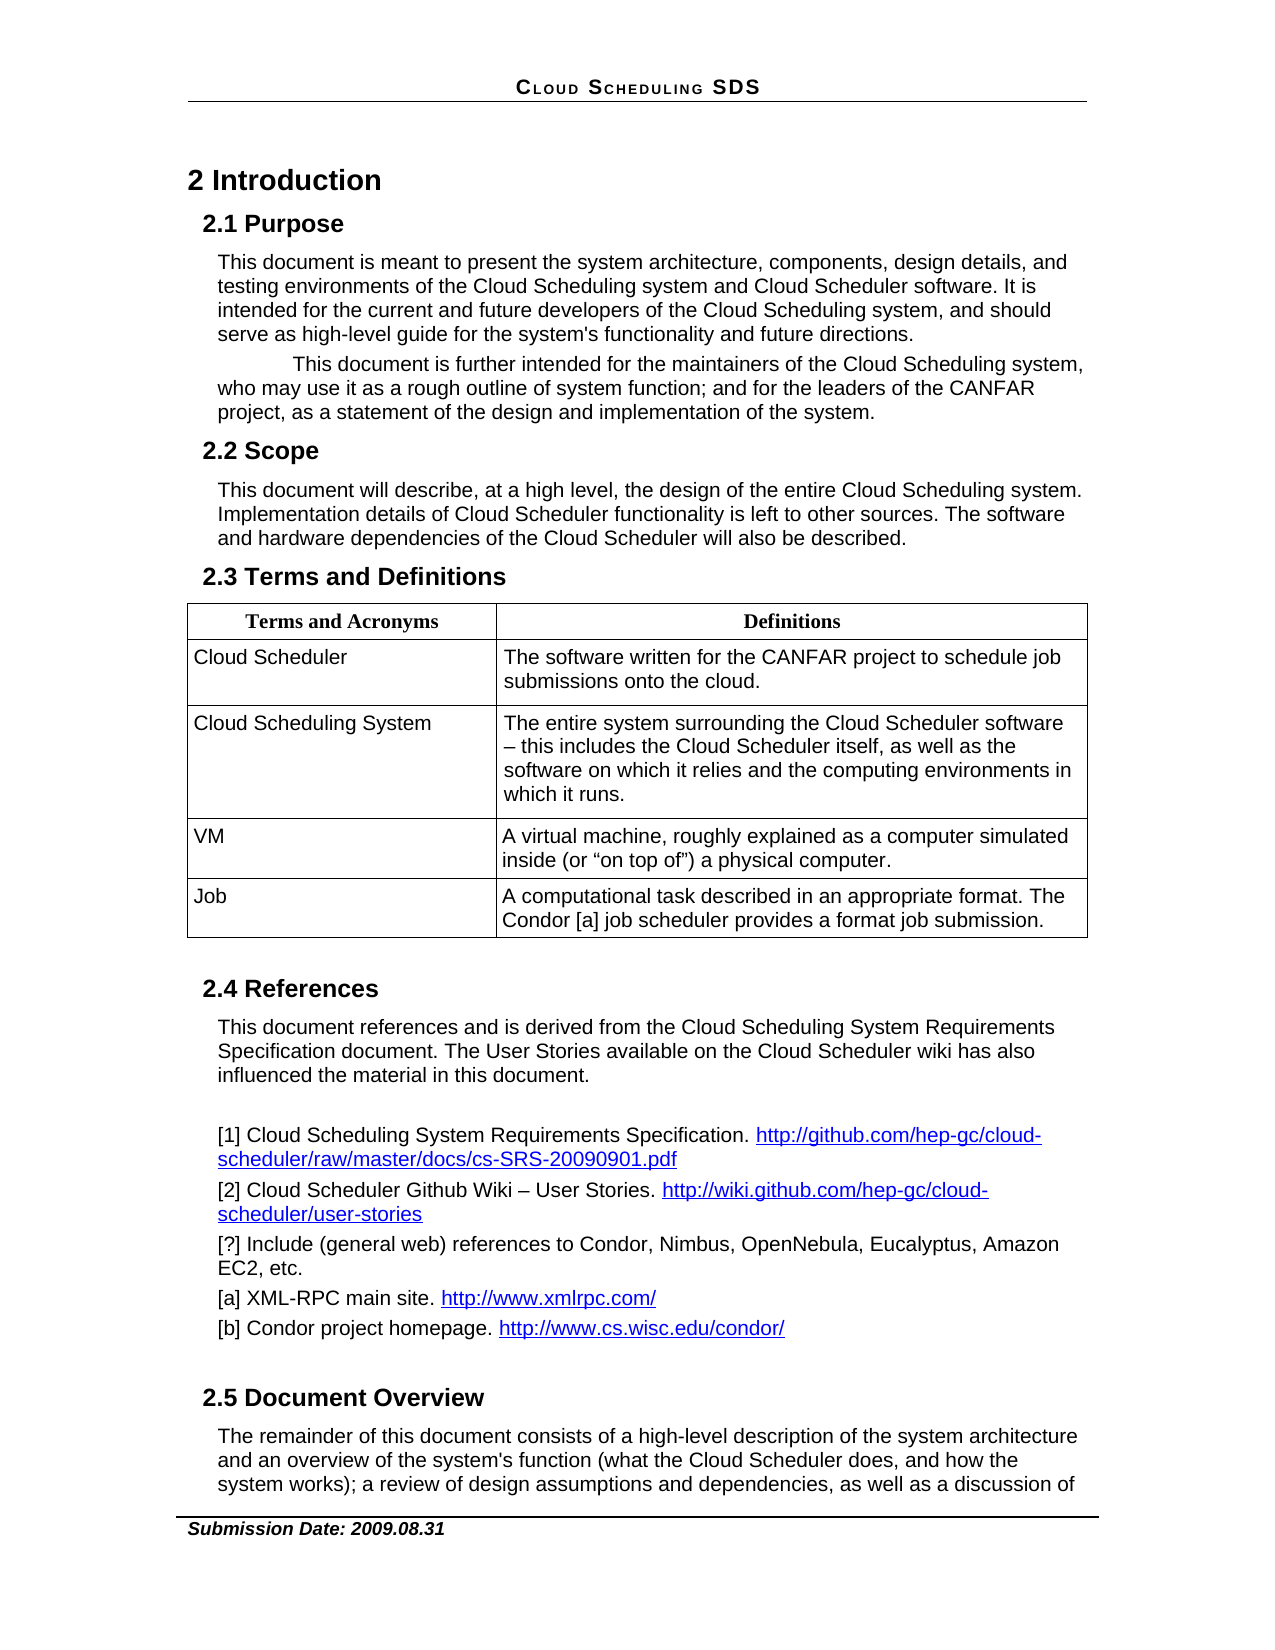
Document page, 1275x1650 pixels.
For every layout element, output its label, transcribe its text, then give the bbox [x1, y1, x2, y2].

table_cell A virtual machine, roughly explained as a computer simulated inside (or “on top of”) a physical computer. [497, 819, 1087, 878]
subtitle Document Overview [202, 1383, 1087, 1411]
text The remainder of this document consists of a high-level description of the system architecture and an overview of the system's function (what the Cloud Scheduler does, and how the system works); a review of design assumptions and dependencies, as well as a discussion of [217, 1424, 1087, 1496]
text [1] Cloud Scheduling System Requirements Specification. http://github.com/hep-gc/cloud-scheduler/raw/master/docs/cs-SRS-20090901.pdf [217, 1123, 1087, 1171]
text [b] Condor project homepage. http://www.cs.wisc.edu/condor/ [217, 1316, 1087, 1340]
subtitle Purpose [202, 208, 1087, 237]
text This document will describe, at a high level, the design of the entire Cloud Scheduling system. Implementation details of Cloud Scheduler functionality is left to other sources. The software and hardware dependencies of the Cloud Scheduler will also be described. [217, 477, 1087, 549]
text This document is further intended for the maintainers of the Cloud Scheduling system, who may use it as a rough outline of system function; and for the leaders of the CANFAR project, as a statement of the design and implementation of the system. [217, 352, 1087, 424]
table_cell A computational task described in an appropriate format. The Condor [a] job scheduler provides a format job submission. [497, 879, 1087, 937]
subtitle Introduction [187, 162, 1087, 196]
subtitle Scope [202, 436, 1087, 465]
table_cell VM [188, 819, 496, 878]
table_cell Job [188, 879, 496, 937]
table_header Terms and Acronyms [188, 604, 496, 639]
table_cell The entire system surrounding the Cloud Scheduler software – this includes the Cloud Scheduler itself, as well as the software on which it relies and the computing environments in which it runs. [497, 706, 1087, 818]
table_cell Cloud Scheduler [188, 640, 496, 704]
table_header Definitions [497, 604, 1087, 639]
subtitle Terms and Definitions [202, 562, 1087, 591]
table_cell The software written for the CANFAR project to schedule job submissions onto the cloud. [497, 640, 1087, 704]
text This document references and is derived from the Cloud Scheduling System Requirements Specification document. The User Stories available on the Cloud Scheduler wiki has also influenced the material in this document. [217, 1015, 1087, 1087]
text [2] Cloud Scheduler Github Wiki – User Stories. http://wiki.github.com/hep-gc/cloud-scheduler/user-stories [217, 1177, 1087, 1225]
subtitle References [202, 974, 1087, 1002]
text This document is meant to present the system architecture, components, design details, and testing environments of the Cloud Scheduling system and Cloud Scheduler software. It is intended for the current and future developers of the Cloud Scheduling system, and should serve as high-level guide for the system's functionality and future directions. [217, 250, 1087, 346]
text [?] Include (general web) references to Condor, Nimbus, OpenNebula, Eucalyptus, Amazon EC2, etc. [217, 1232, 1087, 1279]
text [a] XML-RPC main site. http://www.xmlrpc.com/ [217, 1286, 1087, 1310]
table_cell Cloud Scheduling System [188, 706, 496, 818]
